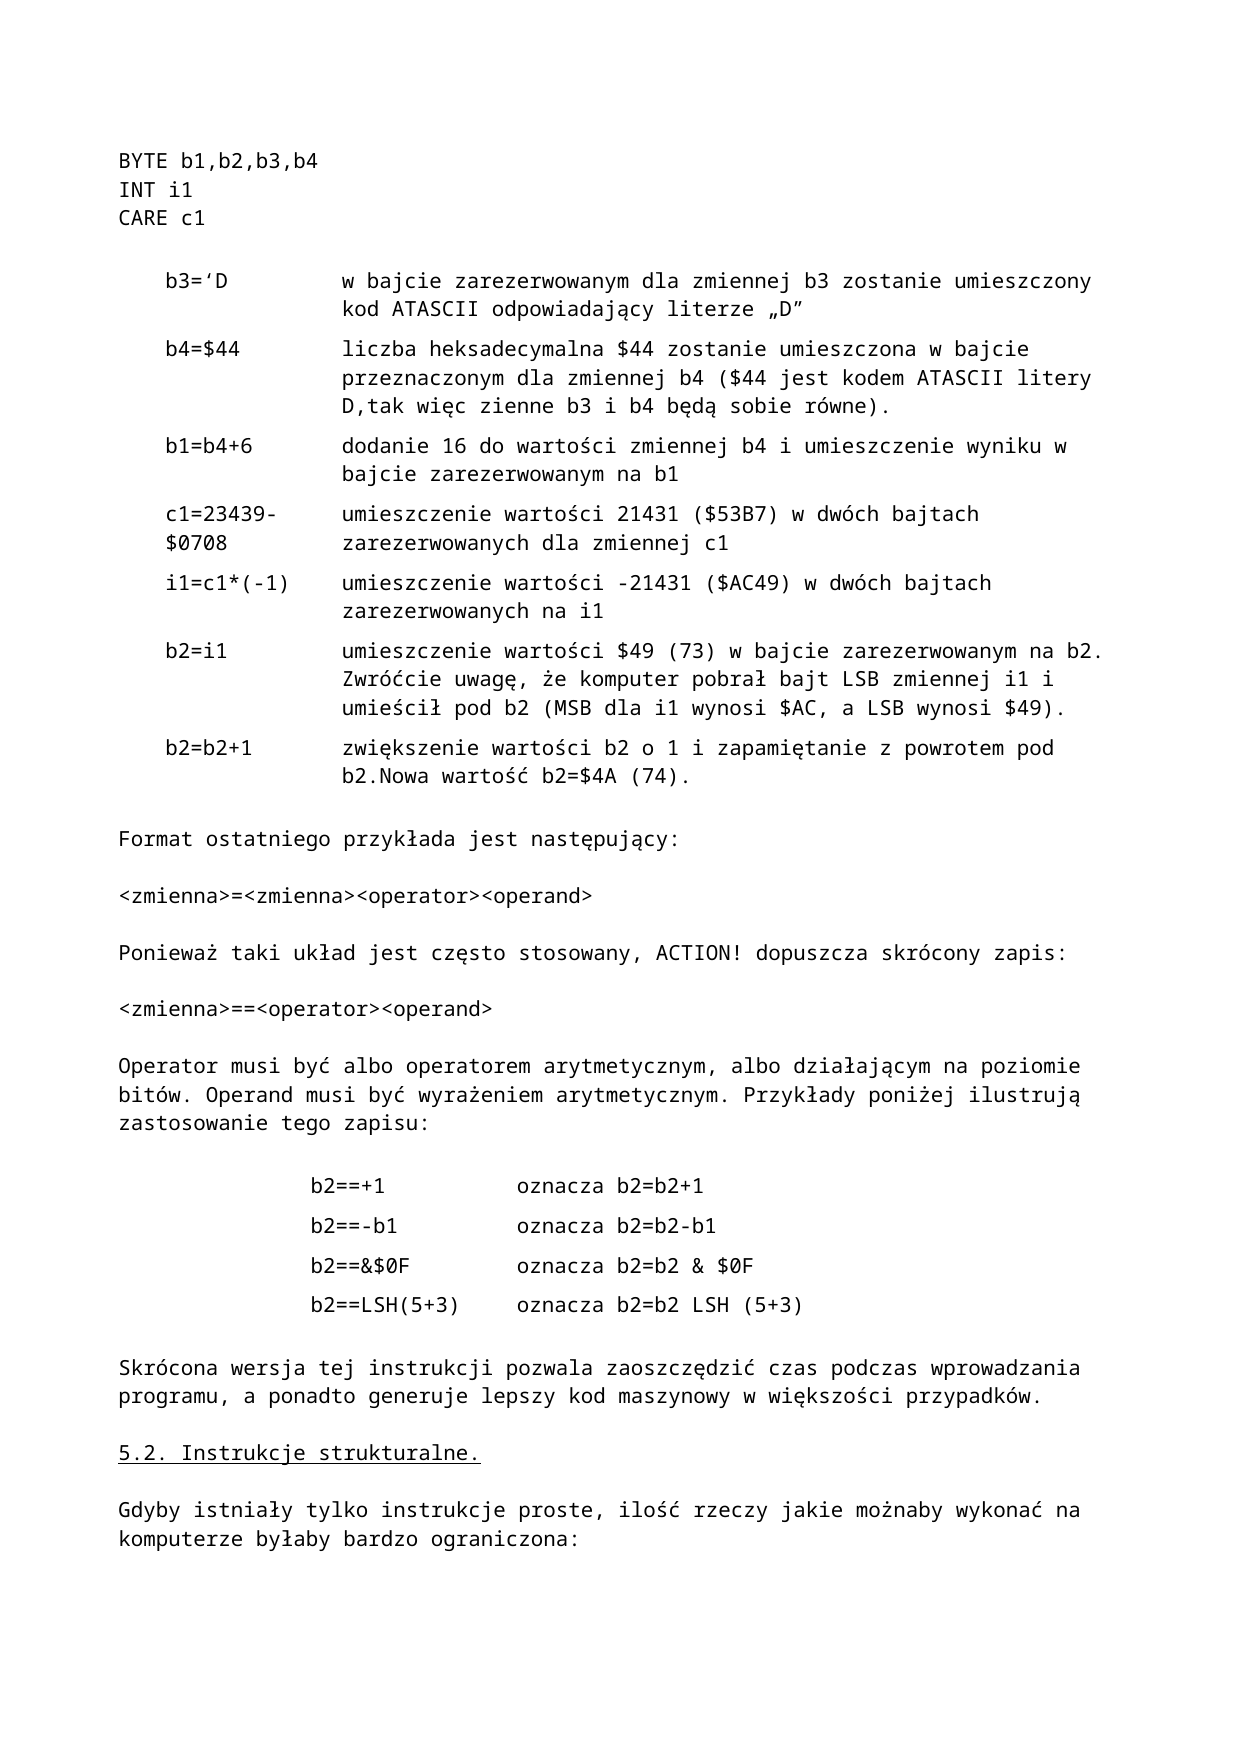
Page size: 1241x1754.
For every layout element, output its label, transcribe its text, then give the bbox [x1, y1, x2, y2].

table_cell oznacza b2=b2 & $0F [511, 1245, 825, 1285]
table_cell oznacza b2=b2-b1 [511, 1205, 825, 1245]
text INT i1 [118, 175, 1122, 203]
table_header b3=‘D [159, 260, 336, 329]
table_cell liczba heksadecymalna $44 zostanie umieszczona w bajcie przeznaczonym dla zmiennej b4 ($44 jest kodem ATASCII litery D,tak więc zienne b3 i b4 będą sobie równe). [336, 329, 1123, 425]
table_cell umieszczenie wartości $49 (73) w bajcie zarezerwowanym na b2. Zwróćcie uwagę, że komputer pobrał bajt LSB zmiennej i1 i umieścił pod b2 (MSB dla i1 wynosi $AC, a LSB wynosi $49). [336, 630, 1123, 727]
table_cell b2=b2+1 [159, 727, 336, 796]
table_cell b2==&$0F [305, 1245, 511, 1285]
table_header b2==+1 [305, 1165, 511, 1205]
table_cell b4=$44 [159, 329, 336, 425]
table_header oznacza b2=b2+1 [511, 1165, 825, 1205]
text Format ostatniego przykłada jest następujący: [118, 824, 1122, 852]
table_cell c1=23439-$0708 [159, 494, 336, 562]
table_cell umieszczenie wartości -21431 ($AC49) w dwóch bajtach zarezerwowanych na i1 [336, 562, 1123, 630]
text BYTE b1,b2,b3,b4 [118, 147, 1122, 175]
text <zmienna>==<operator><operand> [118, 994, 1122, 1023]
table_cell zwiększenie wartości b2 o 1 i zapamiętanie z powrotem pod b2.Nowa wartość b2=$4A (74). [336, 727, 1123, 796]
table_cell b2==-b1 [305, 1205, 511, 1245]
table_cell b2=i1 [159, 630, 336, 727]
text <zmienna>=<zmienna><operator><operand> [118, 881, 1122, 909]
table_cell i1=c1*(-1) [159, 562, 336, 630]
table_cell oznacza b2=b2 LSH (5+3) [511, 1285, 825, 1325]
text Skrócona wersja tej instrukcji pozwala zaoszczędzić czas podczas wprowadzania programu, a ponadto generuje lepszy kod maszynowy w większości przypadków. [118, 1353, 1122, 1410]
text Operator musi być albo operatorem arytmetycznym, albo działającym na poziomie bitów. Operand musi być wyrażeniem arytmetycznym. Przykłady poniżej ilustrują zastosowanie tego zapisu: [118, 1051, 1122, 1137]
table_cell dodanie 16 do wartości zmiennej b4 i umieszczenie wyniku w bajcie zarezerwowanym na b1 [336, 425, 1123, 494]
table_cell b2==LSH(5+3) [305, 1285, 511, 1325]
table_cell umieszczenie wartości 21431 ($53B7) w dwóch bajtach zarezerwowanych dla zmiennej c1 [336, 494, 1123, 562]
table_cell b1=b4+6 [159, 425, 336, 494]
text Gdyby istniały tylko instrukcje proste, ilość rzeczy jakie możnaby wykonać na komputerze byłaby bardzo ograniczona: [118, 1495, 1122, 1552]
table_header w bajcie zarezerwowanym dla zmiennej b3 zostanie umieszczony kod ATASCII odpowiadający literze „D” [336, 260, 1123, 329]
text 5.2. Instrukcje strukturalne. [118, 1438, 1122, 1467]
text Ponieważ taki układ jest często stosowany, ACTION! dopuszcza skrócony zapis: [118, 938, 1122, 966]
text CARE c1 [118, 203, 1122, 232]
